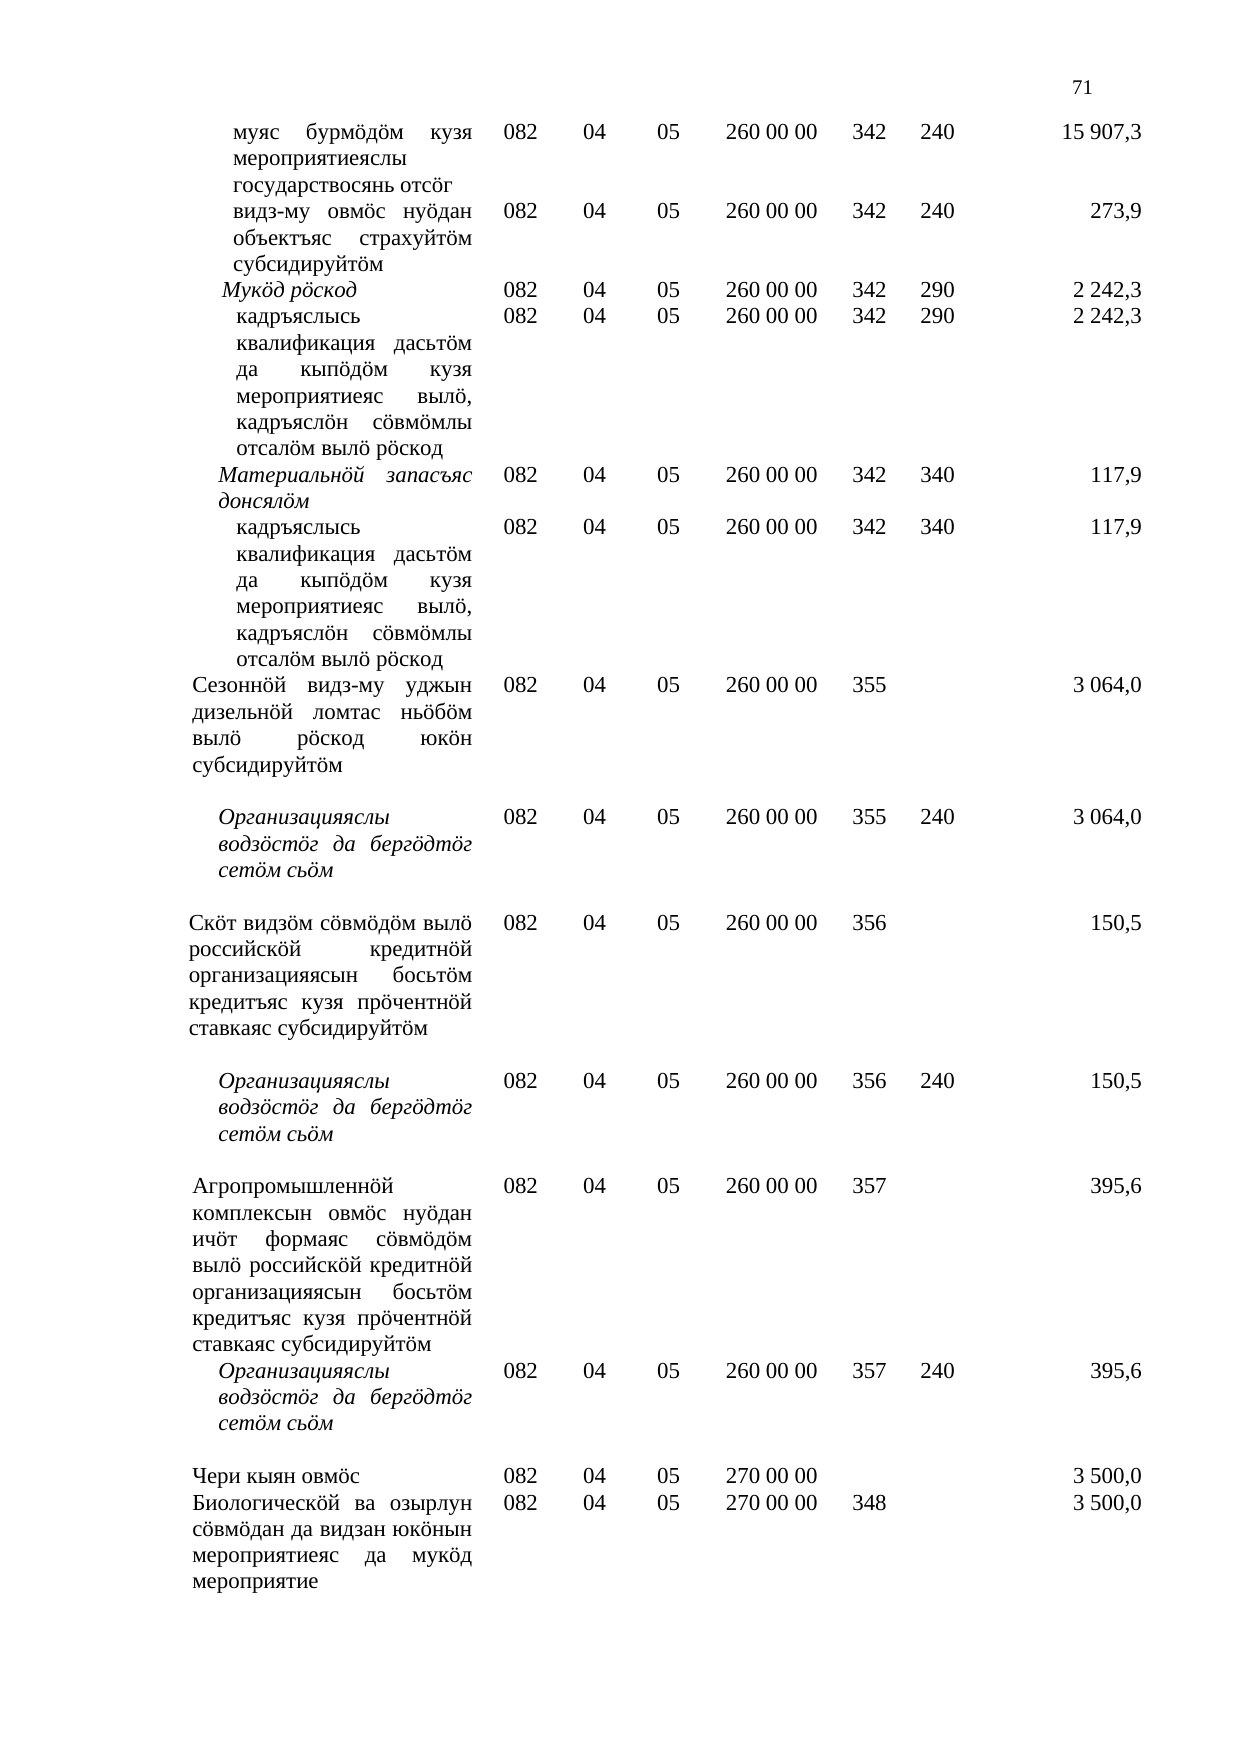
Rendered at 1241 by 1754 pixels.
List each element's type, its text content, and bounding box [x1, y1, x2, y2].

table_cell [900, 1489, 974, 1594]
table_cell 395,6 [974, 1357, 1153, 1462]
table_cell 05 [631, 1357, 705, 1462]
table_cell 117,9 [974, 514, 1153, 672]
table_cell 356 [838, 1067, 900, 1172]
table_cell 150,5 [974, 1067, 1153, 1172]
table_cell 05 [631, 303, 705, 461]
table_cell 260 00 00 [705, 197, 838, 276]
table_cell 260 00 00 [705, 276, 838, 303]
table_cell 05 [631, 118, 705, 197]
table_cell 05 [631, 276, 705, 303]
table_cell Организацияяслы водзöстöг да бергöдтöг сетöм сьöм [177, 803, 483, 909]
table_cell 150,5 [974, 909, 1153, 1067]
table_cell 240 [900, 803, 974, 909]
table_cell 082 [484, 1489, 557, 1594]
table_cell 05 [631, 197, 705, 276]
table_cell 04 [558, 514, 631, 672]
table_cell Материальнöй запасъяс донсялöм [177, 461, 483, 513]
table_cell 260 00 00 [705, 909, 838, 1067]
table_cell 342 [838, 276, 900, 303]
table_cell 355 [838, 672, 900, 803]
table_cell 05 [631, 514, 705, 672]
table_cell 04 [558, 118, 631, 197]
table_cell 260 00 00 [705, 803, 838, 909]
table_cell 05 [631, 1067, 705, 1172]
table_cell 082 [484, 1067, 557, 1172]
table_cell 342 [838, 514, 900, 672]
table_cell 348 [838, 1489, 900, 1594]
table_cell 04 [558, 909, 631, 1067]
table_cell 04 [558, 803, 631, 909]
table_cell 357 [838, 1357, 900, 1462]
table_cell Чери кыян овмöс [177, 1462, 483, 1488]
table_cell Агропромышленнöй комплексын овмöс нуöдан ичöт формаяс сöвмöдöм вылö российскöй кредитнöй организацияясын босьтöм кредитъяс кузя прöчентнöй ставкаяс субсидируйтöм [177, 1172, 483, 1357]
table_cell 340 [900, 461, 974, 513]
table_cell 082 [484, 461, 557, 513]
table_cell 260 00 00 [705, 514, 838, 672]
table_cell 342 [838, 461, 900, 513]
table_cell 04 [558, 672, 631, 803]
table_cell 3 064,0 [974, 672, 1153, 803]
table_cell [900, 672, 974, 803]
table_cell 260 00 00 [705, 118, 838, 197]
table_cell 342 [838, 197, 900, 276]
table_cell 270 00 00 [705, 1489, 838, 1594]
table_cell 260 00 00 [705, 1357, 838, 1462]
table_cell 082 [484, 303, 557, 461]
table_cell 357 [838, 1172, 900, 1357]
table_cell 082 [484, 672, 557, 803]
table_cell 05 [631, 672, 705, 803]
table_cell 260 00 00 [705, 672, 838, 803]
table_cell 04 [558, 276, 631, 303]
table_cell 04 [558, 1172, 631, 1357]
table_cell Сезоннöй видз-му уджын дизельнöй ломтас ньöбöм вылö рöскод юкöн субсидируйтöм [177, 672, 483, 803]
table_cell 260 00 00 [705, 1067, 838, 1172]
table_cell 3 064,0 [974, 803, 1153, 909]
table_cell кадръяслысь квалификация дасьтöм да кыпöдöм кузя мероприятиеяс вылö, кадръяслöн сöвмöмлы отсалöм вылö рöскод [177, 303, 483, 461]
table_cell 356 [838, 909, 900, 1067]
table_cell 240 [900, 1357, 974, 1462]
table_cell 2 242,3 [974, 303, 1153, 461]
table_cell Биологическöй ва озырлун сöвмöдан да видзан юкöнын мероприятиеяс да мукöд мероприятие [177, 1489, 483, 1594]
table_cell 240 [900, 1067, 974, 1172]
table_cell 3 500,0 [974, 1462, 1153, 1488]
table_cell 260 00 00 [705, 1172, 838, 1357]
table_cell 04 [558, 303, 631, 461]
table_cell 082 [484, 1357, 557, 1462]
table_cell 273,9 [974, 197, 1153, 276]
table_cell [900, 1172, 974, 1357]
table_cell 082 [484, 197, 557, 276]
table_cell 05 [631, 1172, 705, 1357]
table_cell 04 [558, 1489, 631, 1594]
table_cell 342 [838, 303, 900, 461]
table_cell [900, 909, 974, 1067]
table_cell 2 242,3 [974, 276, 1153, 303]
table_cell 082 [484, 514, 557, 672]
table_cell 05 [631, 803, 705, 909]
table_cell 05 [631, 1489, 705, 1594]
table_cell 05 [631, 909, 705, 1067]
table_cell 04 [558, 1462, 631, 1488]
table_cell Организацияяслы водзöстöг да бергöдтöг сетöм сьöм [177, 1067, 483, 1172]
table_cell 15 907,3 [974, 118, 1153, 197]
table_cell 290 [900, 303, 974, 461]
table_cell муяс бурмöдöм кузя мероприятиеяслы государствосянь отсöг [177, 118, 483, 197]
table_cell 05 [631, 1462, 705, 1488]
table_cell Организацияяслы водзöстöг да бергöдтöг сетöм сьöм [177, 1357, 483, 1462]
table_cell [900, 1462, 974, 1488]
table_cell кадръяслысь квалификация дасьтöм да кыпöдöм кузя мероприятиеяс вылö, кадръяслöн сöвмöмлы отсалöм вылö рöскод [177, 514, 483, 672]
table_cell 240 [900, 118, 974, 197]
table_cell 05 [631, 461, 705, 513]
table_cell 04 [558, 197, 631, 276]
table_cell 270 00 00 [705, 1462, 838, 1488]
table_cell [838, 1462, 900, 1488]
table_cell 117,9 [974, 461, 1153, 513]
table_cell 082 [484, 118, 557, 197]
table_cell 082 [484, 1172, 557, 1357]
table_cell 3 500,0 [974, 1489, 1153, 1594]
table_cell видз-му овмöс нуöдан объектъяс страхуйтöм субсидируйтöм [177, 197, 483, 276]
table_cell 04 [558, 1067, 631, 1172]
table_cell 342 [838, 118, 900, 197]
table_cell 340 [900, 514, 974, 672]
table_cell 260 00 00 [705, 303, 838, 461]
table_cell 395,6 [974, 1172, 1153, 1357]
table_cell 04 [558, 461, 631, 513]
table_cell 355 [838, 803, 900, 909]
table_cell Скöт видзöм сöвмöдöм вылö российскöй кредитнöй организацияясын босьтöм кредитъяс кузя прöчентнöй ставкаяс субсидируйтöм [177, 909, 483, 1067]
table_cell 290 [900, 276, 974, 303]
table_cell 240 [900, 197, 974, 276]
table_cell 082 [484, 909, 557, 1067]
table_cell 260 00 00 [705, 461, 838, 513]
table_cell 082 [484, 1462, 557, 1488]
table_cell 082 [484, 276, 557, 303]
table_cell 04 [558, 1357, 631, 1462]
table_cell 082 [484, 803, 557, 909]
table_cell Мукöд рöскод [177, 276, 483, 303]
